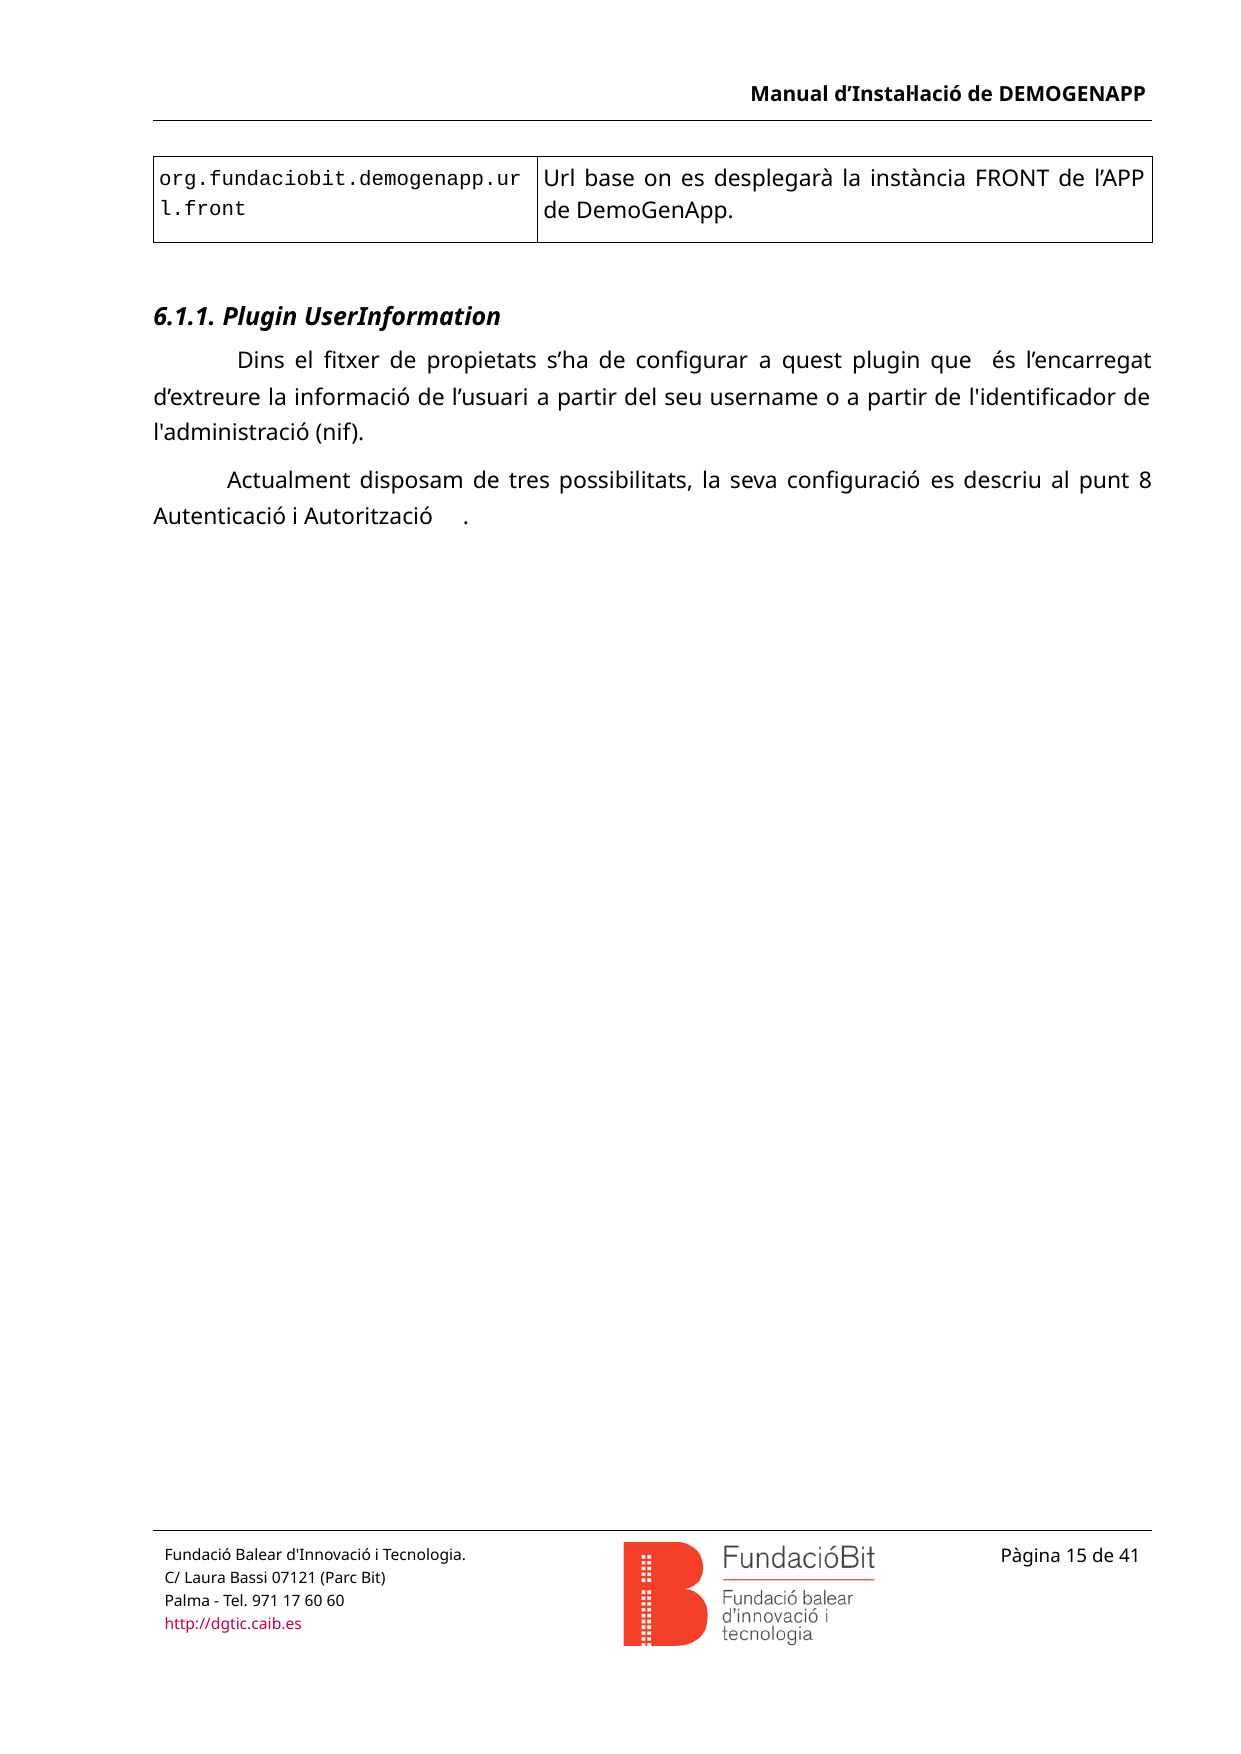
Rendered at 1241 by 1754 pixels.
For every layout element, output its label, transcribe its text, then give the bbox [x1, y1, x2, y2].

picture [623, 1542, 875, 1646]
text Actualment disposam de tres possibilitats, la seva configuració es descriu al punt 8 Autenticació i Autorització . [153, 464, 1152, 531]
table_cell Url base on es desplegarà la instància FRONT de l’APP de DemoGenApp. [538, 157, 1152, 242]
text Dins el fitxer de propietats s’ha de configurar a quest plugin que és l’encarregat d’extreure la informació de l’usuari a partir del seu username o a partir de l'identificador de l'administració (nif). [153, 344, 1152, 448]
table_cell org.fundaciobit.demogenapp.url.front [154, 157, 537, 242]
subtitle Plugin UserInformation [153, 299, 1152, 333]
